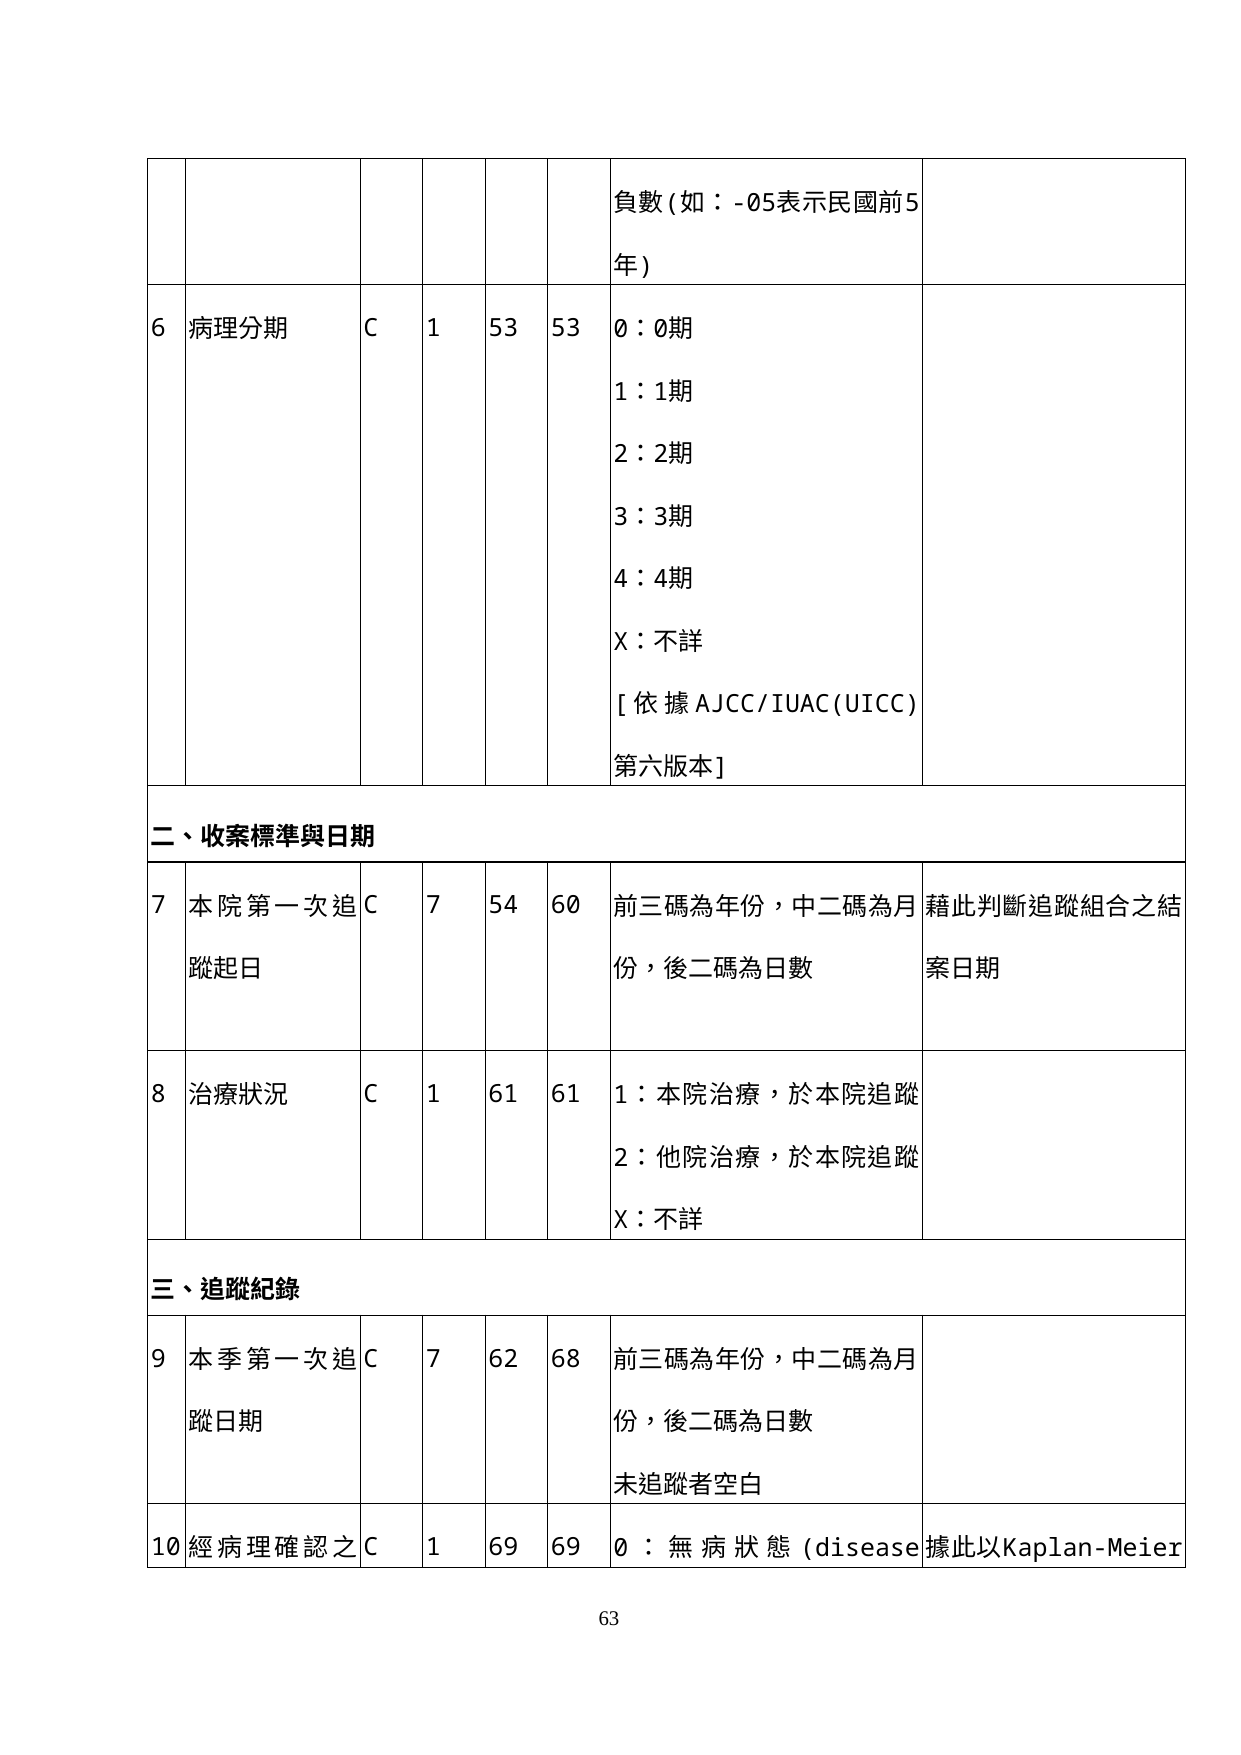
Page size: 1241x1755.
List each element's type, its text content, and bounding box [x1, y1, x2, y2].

table_cell [486, 159, 547, 284]
table_cell 7 [148, 863, 185, 1050]
table_cell 53 [486, 285, 547, 785]
table_cell 0：0期 1：1期 2：2期 3：3期 4：4期 X：不詳 [依據AJCC/IUAC(UICC) 第六版本] [611, 285, 922, 785]
table_cell [923, 159, 1185, 284]
table_cell 7 [423, 863, 485, 1050]
table_cell C [361, 863, 422, 1050]
table_cell 61 [486, 1051, 547, 1238]
table_cell 1 [423, 1504, 485, 1567]
table_cell 1：本院治療，於本院追蹤 2：他院治療，於本院追蹤 X：不詳 [611, 1051, 922, 1238]
table_cell 二、收案標準與日期 [148, 786, 1185, 861]
table_cell 前三碼為年份，中二碼為月份，後二碼為日數 [611, 863, 922, 1050]
table_cell 前三碼為年份，中二碼為月份，後二碼為日數 未追蹤者空白 [611, 1316, 922, 1503]
table_cell 1 [423, 1051, 485, 1238]
table_cell [923, 285, 1185, 785]
table_cell [923, 1051, 1185, 1238]
table_cell 69 [486, 1504, 547, 1567]
table_cell 經病理確認之 [186, 1504, 360, 1567]
table_cell 62 [486, 1316, 547, 1503]
table_cell [423, 159, 485, 284]
table_cell 54 [486, 863, 547, 1050]
table_cell [548, 159, 610, 284]
table_cell 據此以Kaplan-Meier [923, 1504, 1185, 1567]
table_cell 本院第一次追蹤起日 [186, 863, 360, 1050]
table_cell 治療狀況 [186, 1051, 360, 1238]
table_cell 1 [423, 285, 485, 785]
table_cell C [361, 285, 422, 785]
table_cell 69 [548, 1504, 610, 1567]
table_cell 病理分期 [186, 285, 360, 785]
table_cell 10 [148, 1504, 185, 1567]
table_cell 負數(如：-05表示民國前5年) [611, 159, 922, 284]
table_cell C [361, 1504, 422, 1567]
table_cell C [361, 1051, 422, 1238]
table_cell [361, 159, 422, 284]
table_cell 藉此判斷追蹤組合之結案日期 [923, 863, 1185, 1050]
table_cell 53 [548, 285, 610, 785]
table_cell 6 [148, 285, 185, 785]
table_cell 8 [148, 1051, 185, 1238]
table_cell 9 [148, 1316, 185, 1503]
table_cell 三、追蹤紀錄 [148, 1240, 1185, 1314]
table_cell 7 [423, 1316, 485, 1503]
table_cell 68 [548, 1316, 610, 1503]
table_cell C [361, 1316, 422, 1503]
table_cell 61 [548, 1051, 610, 1238]
table_cell 60 [548, 863, 610, 1050]
table_cell [148, 159, 185, 284]
table_cell 本季第一次追蹤日期 [186, 1316, 360, 1503]
table_cell 0：無病狀態(disease [611, 1504, 922, 1567]
table_cell [923, 1316, 1185, 1503]
table_cell [186, 159, 360, 284]
